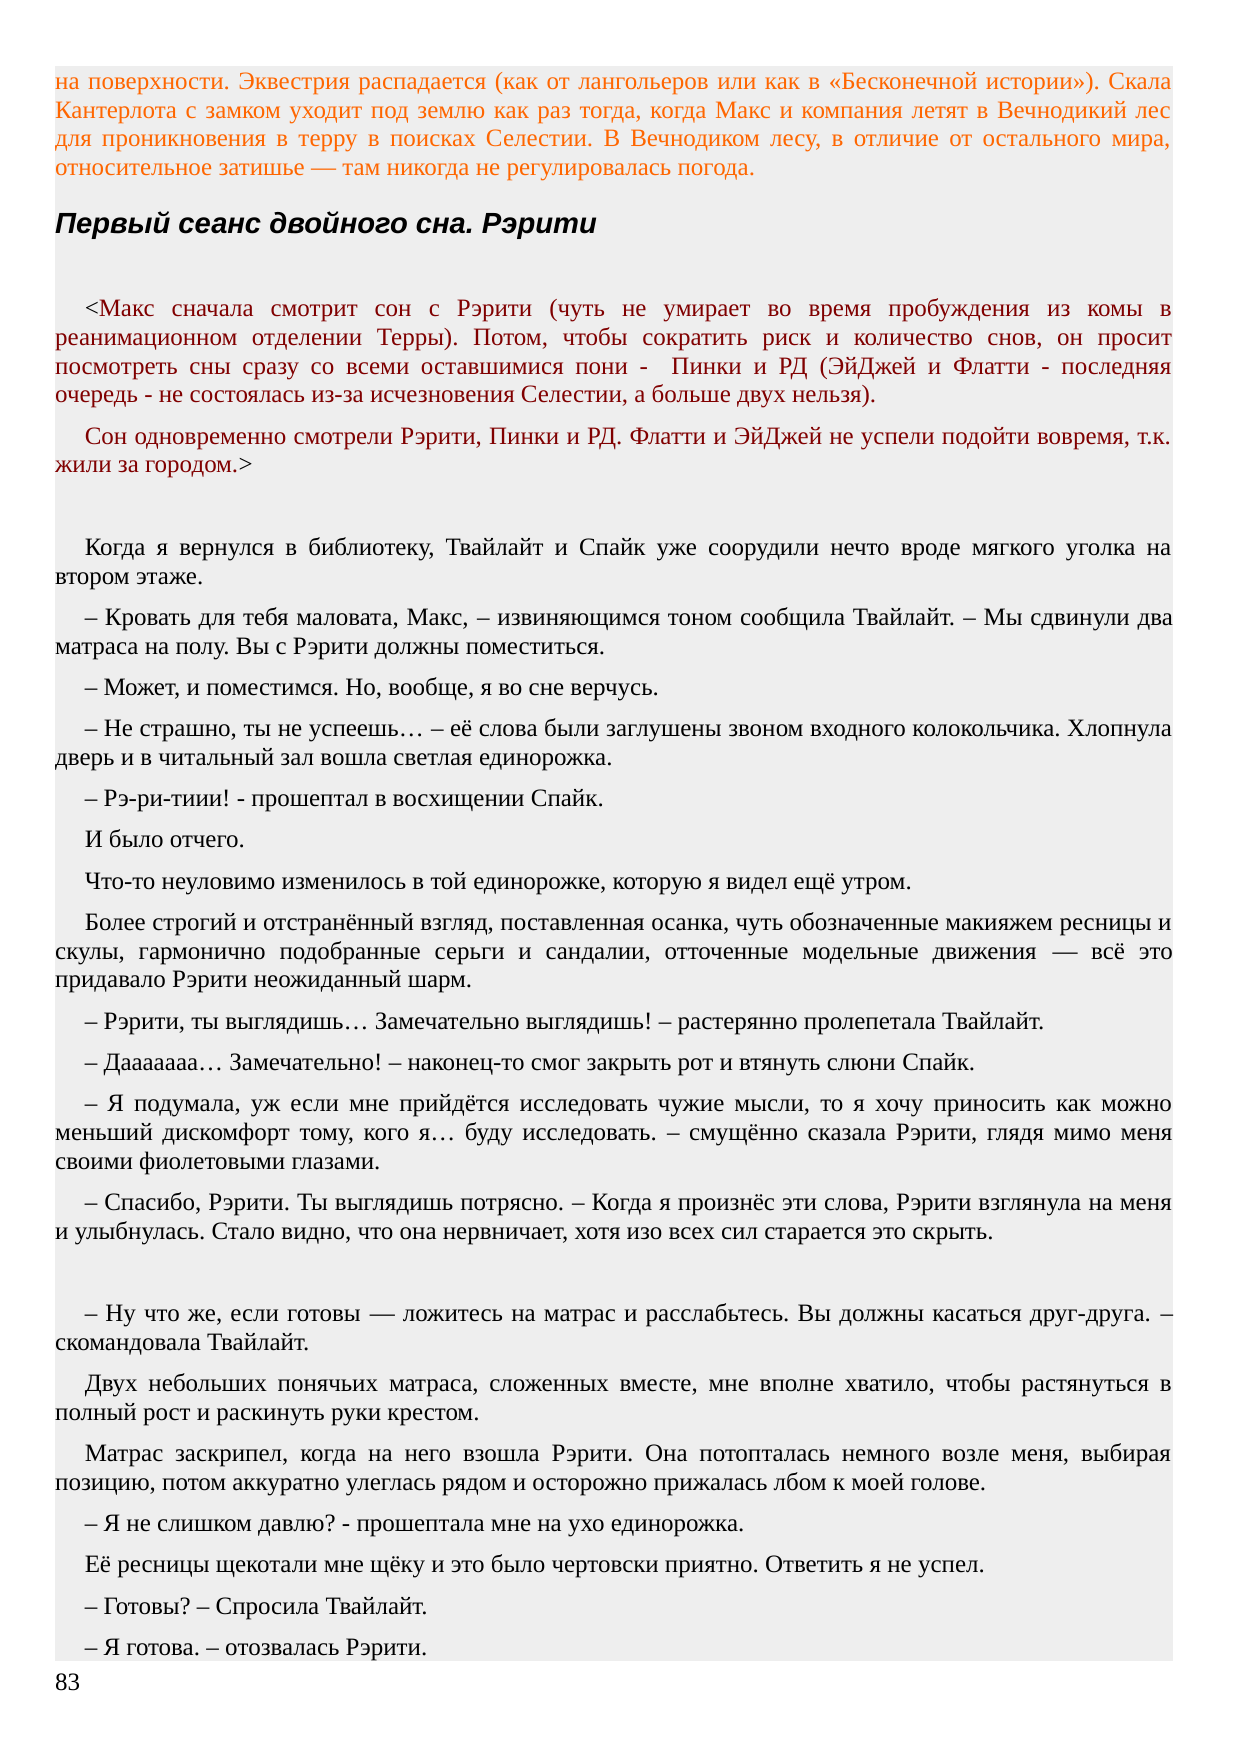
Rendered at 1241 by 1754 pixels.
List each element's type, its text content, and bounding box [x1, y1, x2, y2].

text – Спасибо, Рэрити. Ты выглядишь потрясно. – Когда я произнёс эти слова, Рэрити взглянула на меня и улыбнулась. Стало видно, что она нервничает, хотя изо всех сил старается это скрыть. [55, 1187, 1173, 1244]
text – Кровать для тебя маловата, Макс, – извиняющимся тоном сообщила Твайлайт. – Мы сдвинули два матраса на полу. Вы с Рэрити должны поместиться. [55, 602, 1173, 659]
text Её ресницы щекотали мне щёку и это было чертовски приятно. Ответить я не успел. [55, 1549, 1173, 1578]
text – Я готова. – отозвалась Рэрити. [55, 1632, 1173, 1661]
text – Готовы? – Спросила Твайлайт. [55, 1591, 1173, 1619]
subtitle Первый сеанс двойного сна. Рэрити [55, 206, 1173, 239]
text – Ну что же, если готовы — ложитесь на матрас и расслабьтесь. Вы должны касаться друг-друга. – скомандовала Твайлайт. [55, 1298, 1173, 1356]
text на поверхности. Эквестрия распадается (как от лангольеров или как в «Бесконечной истории»). Скала Кантерлота с замком уходит под землю как раз тогда, когда Макс и компания летят в Вечнодикий лес для проникновения в терру в поисках Селестии. В Вечнодиком лесу, в отличие от остального мира, относительное затишье — там никогда не регулировалась погода. [55, 66, 1173, 181]
text – Может, и поместимся. Но, вообще, я во сне верчусь. [55, 672, 1173, 701]
text Когда я вернулся в библиотеку, Твайлайт и Спайк уже соорудили нечто вроде мягкого уголка на втором этаже. [55, 532, 1173, 589]
text Более строгий и отстранённый взгляд, поставленная осанка, чуть обозначенные макияжем ресницы и скулы, гармонично подобранные серьги и сандалии, отточенные модельные движения — всё это придавало Рэрити неожиданный шарм. [55, 907, 1173, 993]
text – Дааааааа… Замечательно! – наконец-то смог закрыть рот и втянуть слюни Спайк. [55, 1047, 1173, 1076]
text Матрас заскрипел, когда на него взошла Рэрити. Она потопталась немного возле меня, выбирая позицию, потом аккуратно улеглась рядом и осторожно прижалась лбом к моей голове. [55, 1438, 1173, 1496]
text И было отчего. [55, 824, 1173, 853]
text – Я не слишком давлю? - прошептала мне на ухо единорожка. [55, 1508, 1173, 1537]
text – Не страшно, ты не успеешь… – её слова были заглушены звоном входного колокольчика. Хлопнула дверь и в читальный зал вошла светлая единорожка. [55, 713, 1173, 771]
text – Рэрити, ты выглядишь… Замечательно выглядишь! – растерянно пролепетала Твайлайт. [55, 1006, 1173, 1034]
text Что-то неуловимо изменилось в той единорожке, которую я видел ещё утром. [55, 866, 1173, 894]
text – Я подумала, уж если мне прийдётся исследовать чужие мысли, то я хочу приносить как можно меньший дискомфорт тому, кого я… буду исследовать. – смущённо сказала Рэрити, глядя мимо меня своими фиолетовыми глазами. [55, 1088, 1173, 1174]
text Двух небольших понячьих матраса, сложенных вместе, мне вполне хватило, чтобы растянуться в полный рост и раскинуть руки крестом. [55, 1368, 1173, 1426]
text <Макс сначала смотрит сон с Рэрити (чуть не умирает во время пробуждения из комы в реанимационном отделении Терры). Потом, чтобы сократить риск и количество снов, он просит посмотреть сны сразу со всеми оставшимися пони - Пинки и РД (ЭйДжей и Флатти - последняя очередь - не состоялась из-за исчезновения Селестии, а больше двух нельзя). [55, 293, 1173, 408]
text Сон одновременно смотрели Рэрити, Пинки и РД. Флатти и ЭйДжей не успели подойти вовремя, т.к. жили за городом.> [55, 421, 1173, 478]
text – Рэ-ри-тиии! - прошептал в восхищении Спайк. [55, 783, 1173, 812]
